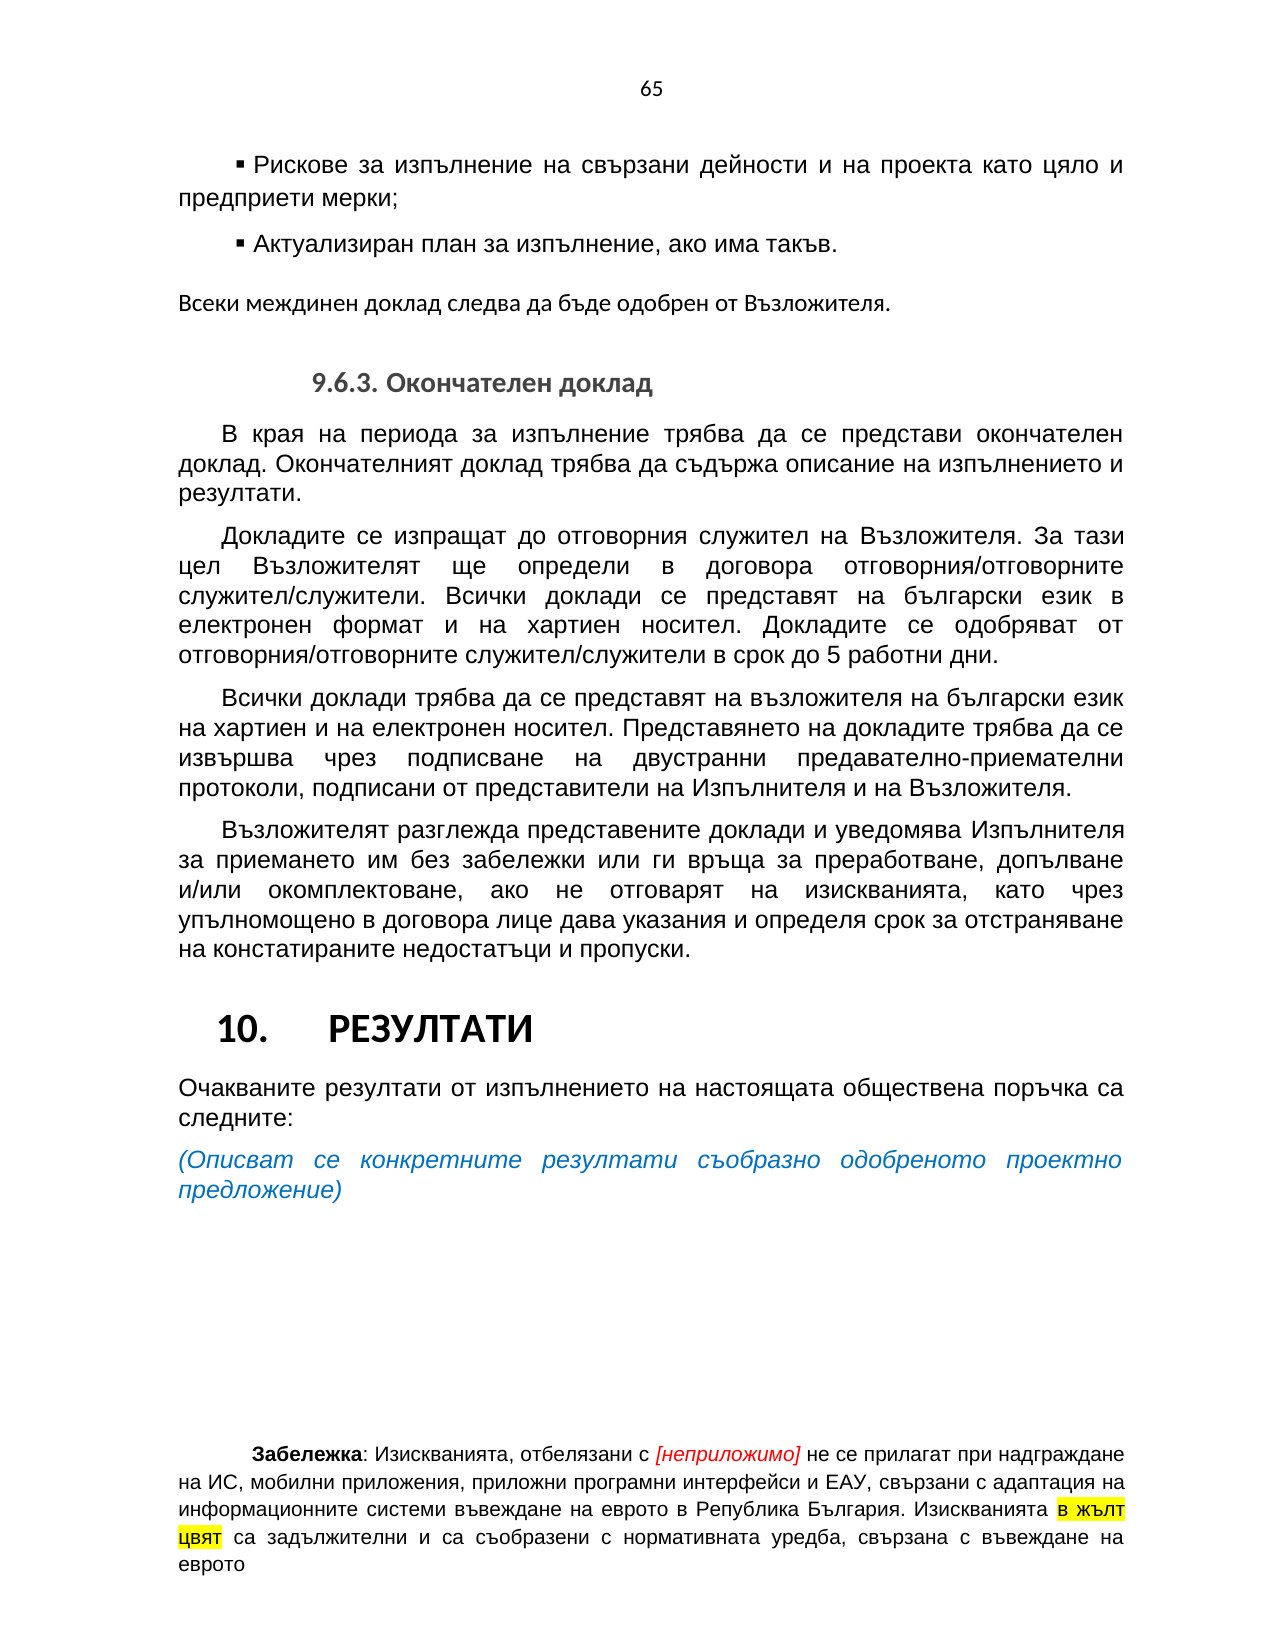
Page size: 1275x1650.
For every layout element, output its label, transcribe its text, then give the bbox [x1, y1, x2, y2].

list Актуализиран план за изпълнение, ако има такъв. [178, 229, 1125, 257]
text Възложителят разглежда представените доклади и уведомява изпълнителя за приемането им без забележки или ги връща за преработване, допълване и/или окомплектоване, ако не отговарят на изискванията, като чрез упълномощено в договора лице дава указания и определя срок за отстраняване на констатираните недостатъци и пропуски. [178, 815, 1125, 963]
list Рискове за изпълнение на свързани дейности и на проекта като цяло и предприети мерки; [178, 150, 1125, 212]
text (Описват се конкретните резултати съобразно одобреното проектно предложение) [178, 1145, 1125, 1204]
text Очакваните резултати от изпълнението на настоящата обществена поръчка са следните: [178, 1073, 1125, 1131]
subtitle РЕЗУЛТАТИ [216, 1002, 1125, 1053]
text В края на периода за изпълнение трябва да се представи окончателен доклад. Окончателният доклад трябва да съдържа описание на изпълнението и резултати. [178, 419, 1125, 507]
text Докладите се изпращат до отговорния служител на възложителя. За тази цел възложителят ще определи в договора отговорния/отговорните служител/служители. Всички доклади се представят на български език в електронен формат и на хартиен носител. Докладите се одобряват от отговорния/отговорните служител/служители в срок до 5 работни дни. [178, 521, 1125, 669]
text Всеки междинен доклад следва да бъде одобрен от възложителя. [178, 287, 1125, 317]
text Всички доклади трябва да се представят на възложителя на български език на хартиен и на електронен носител. Представянето на докладите трябва да се извършва чрез подписване на двустранни предавателно-приемателни протоколи, подписани от представители на изпълнителя и на възложителя. [178, 683, 1125, 801]
subtitle Окончателен доклад [311, 364, 1125, 399]
